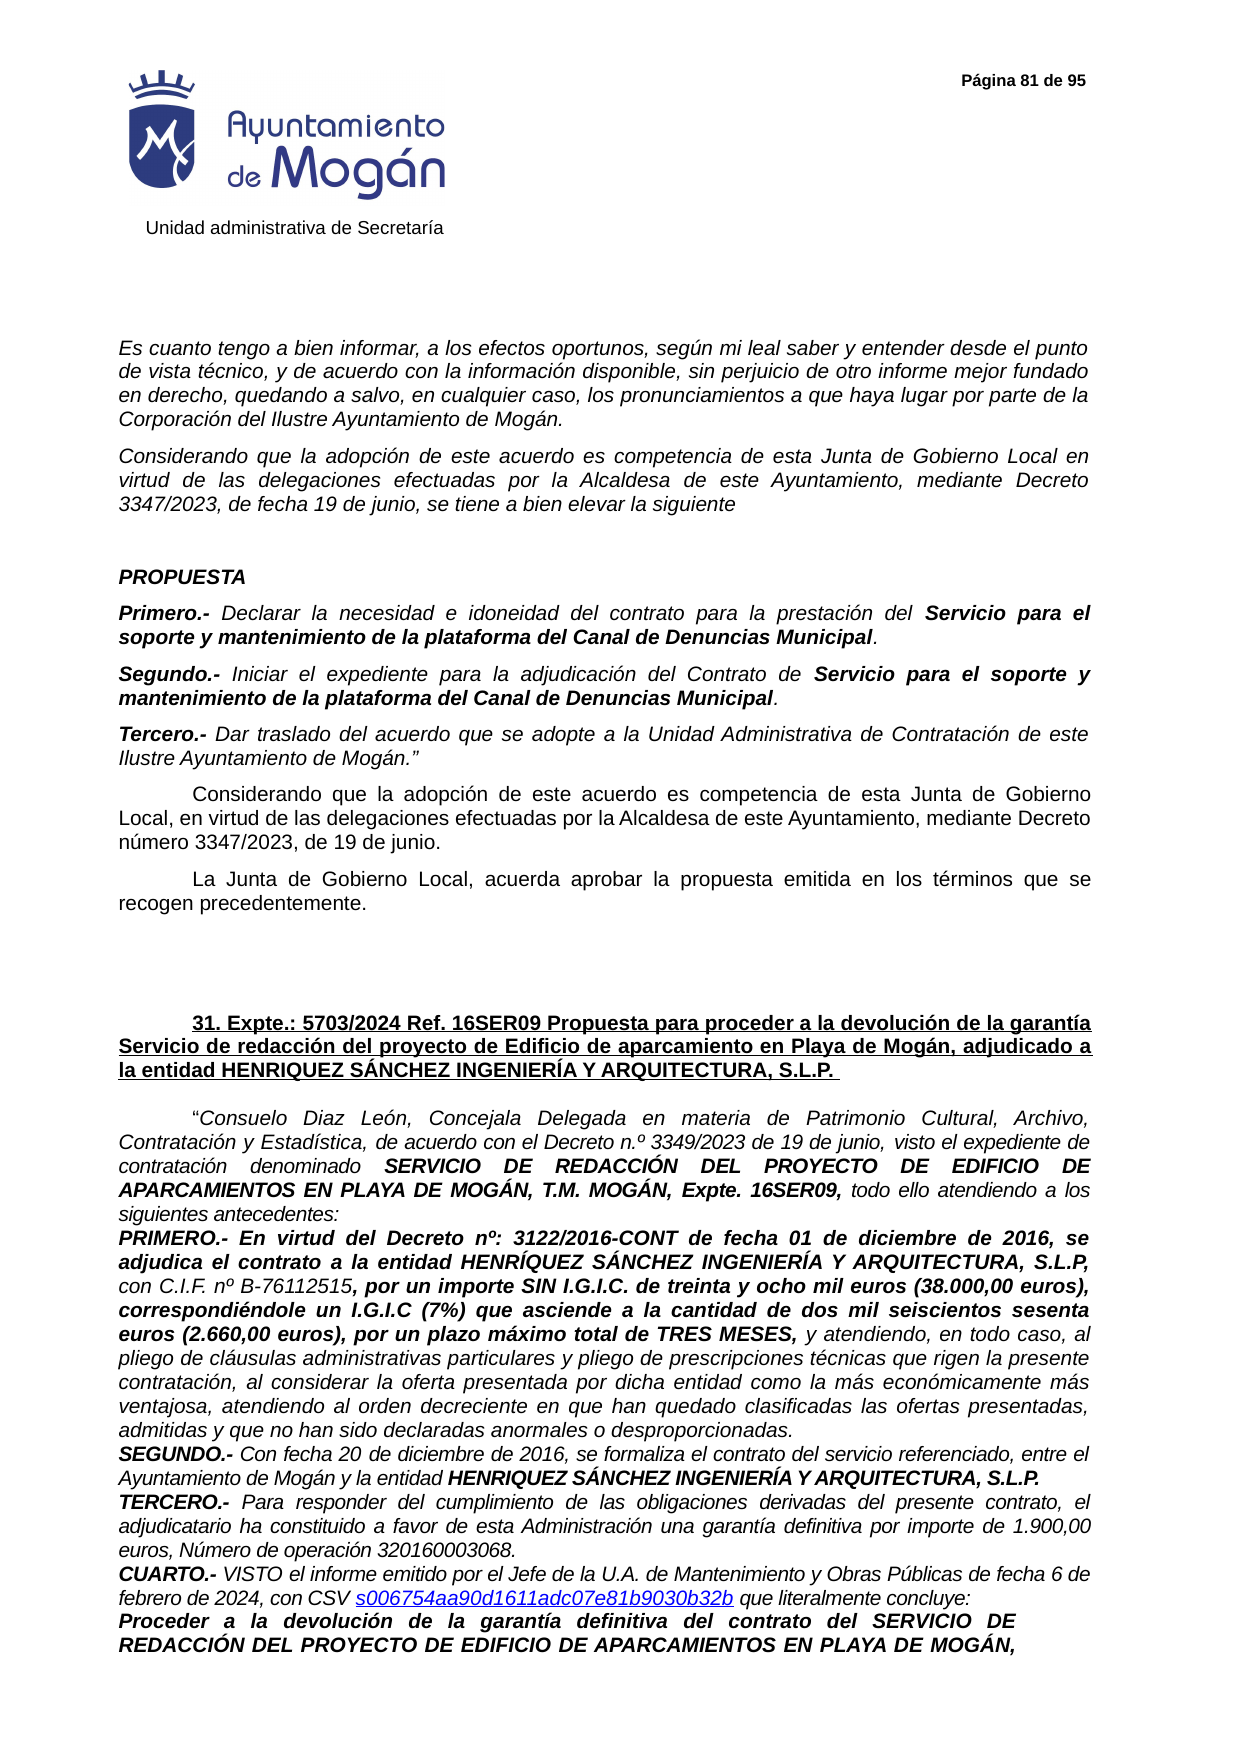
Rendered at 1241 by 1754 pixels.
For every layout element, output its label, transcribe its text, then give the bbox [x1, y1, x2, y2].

text “Consuelo Diaz León, Concejala Delegada en materia de Patrimonio Cultural, Archivo, Contratación y Estadística, de acuerdo con el Decreto n.º 3349/2023 de 19 de junio, visto el expediente de contratación denominado SERVICIO DE REDACCIÓN DEL PROYECTO DE EDIFICIO DE APARCAMIENTOS EN PLAYA DE MOGÁN, T.M. MOGÁN, Expte. 16SER09, todo ello atendiendo a los siguientes antecedentes: [118, 1106, 1092, 1226]
text Tercero.- Dar traslado del acuerdo que se adopte a la Unidad Administrativa de Contratación de este Ilustre Ayuntamiento de Mogán.” [118, 722, 1092, 770]
text TERCERO.- Para responder del cumplimiento de las obligaciones derivadas del presente contrato, el adjudicatario ha constituido a favor de esta Administración una garantía definitiva por importe de 1.900,00 euros, Número de operación 320160003068. [118, 1489, 1092, 1561]
text PROPUESTA [118, 564, 1092, 588]
text la entidad HENRIQUEZ SÁNCHEZ INGENIERÍA Y ARQUITECTURA, S.L.P. [118, 1056, 1092, 1082]
text CUARTO.- VISTO el informe emitido por el Jefe de la U.A. de Mantenimiento y Obras Públicas de fecha 6 de febrero de 2024, con CSV s006754aa90d1611adc07e81b9030b32b que literalmente concluye: [118, 1561, 1092, 1609]
text Segundo.- Iniciar el expediente para la adjudicación del Contrato de Servicio para el soporte y mantenimiento de la plataforma del Canal de Denuncias Municipal. [118, 661, 1092, 709]
text Es cuanto tengo a bien informar, a los efectos oportunos, según mi leal saber y entender desde el punto de vista técnico, y de acuerdo con la información disponible, sin perjuicio de otro informe mejor fundado en derecho, quedando a salvo, en cualquier caso, los pronunciamientos a que haya lugar por parte de la Corporación del Ilustre Ayuntamiento de Mogán. [118, 335, 1092, 431]
text Primero.- Declarar la necesidad e idoneidad del contrato para la prestación del Servicio para el soporte y mantenimiento de la plataforma del Canal de Denuncias Municipal. [118, 601, 1092, 649]
text Considerando que la adopción de este acuerdo es competencia de esta Junta de Gobierno Local en virtud de las delegaciones efectuadas por la Alcaldesa de este Ayuntamiento, mediante Decreto 3347/2023, de fecha 19 de junio, se tiene a bien elevar la siguiente [118, 444, 1092, 516]
picture [128, 70, 445, 206]
text 31. Expte.: 5703/2024 Ref. 16SER09 Propuesta para proceder a la devolución de la garantía Servicio de redacción del proyecto de Edificio de aparcamiento en Playa de Mogán, adjudicado a [118, 1010, 1092, 1055]
text Considerando que la adopción de este acuerdo es competencia de esta Junta de Gobierno Local, en virtud de las delegaciones efectuadas por la Alcaldesa de este Ayuntamiento, mediante Decreto número 3347/2023, de 19 de junio. [118, 782, 1092, 854]
text SEGUNDO.- Con fecha 20 de diciembre de 2016, se formaliza el contrato del servicio referenciado, entre el Ayuntamiento de Mogán y la entidad HENRIQUEZ SÁNCHEZ INGENIERÍA Y ARQUITECTURA, S.L.P. [118, 1442, 1092, 1489]
text Proceder a la devolución de la garantía definitiva del contrato del SERVICIO DE REDACCIÓN DEL PROYECTO DE EDIFICIO DE APARCAMIENTOS EN PLAYA DE MOGÁN, [118, 1609, 1019, 1657]
text PRIMERO.- En virtud del Decreto nº: 3122/2016-CONT de fecha 01 de diciembre de 2016, se adjudica el contrato a la entidad HENRÍQUEZ SÁNCHEZ INGENIERÍA Y ARQUITECTURA, S.L.P, con C.I.F. nº B-76112515, por un importe SIN I.G.I.C. de treinta y ocho mil euros (38.000,00 euros), correspondiéndole un I.G.I.C (7%) que asciende a la cantidad de dos mil seiscientos sesenta euros (2.660,00 euros), por un plazo máximo total de TRES MESES, y atendiendo, en todo caso, al pliego de cláusulas administrativas particulares y pliego de prescripciones técnicas que rigen la presente contratación, al considerar la oferta presentada por dicha entidad como la más económicamente más ventajosa, atendiendo al orden decreciente en que han quedado clasificadas las ofertas presentadas, admitidas y que no han sido declaradas anormales o desproporcionadas. [118, 1226, 1092, 1442]
text La Junta de Gobierno Local, acuerda aprobar la propuesta emitida en los términos que se recogen precedentemente. [118, 867, 1092, 914]
